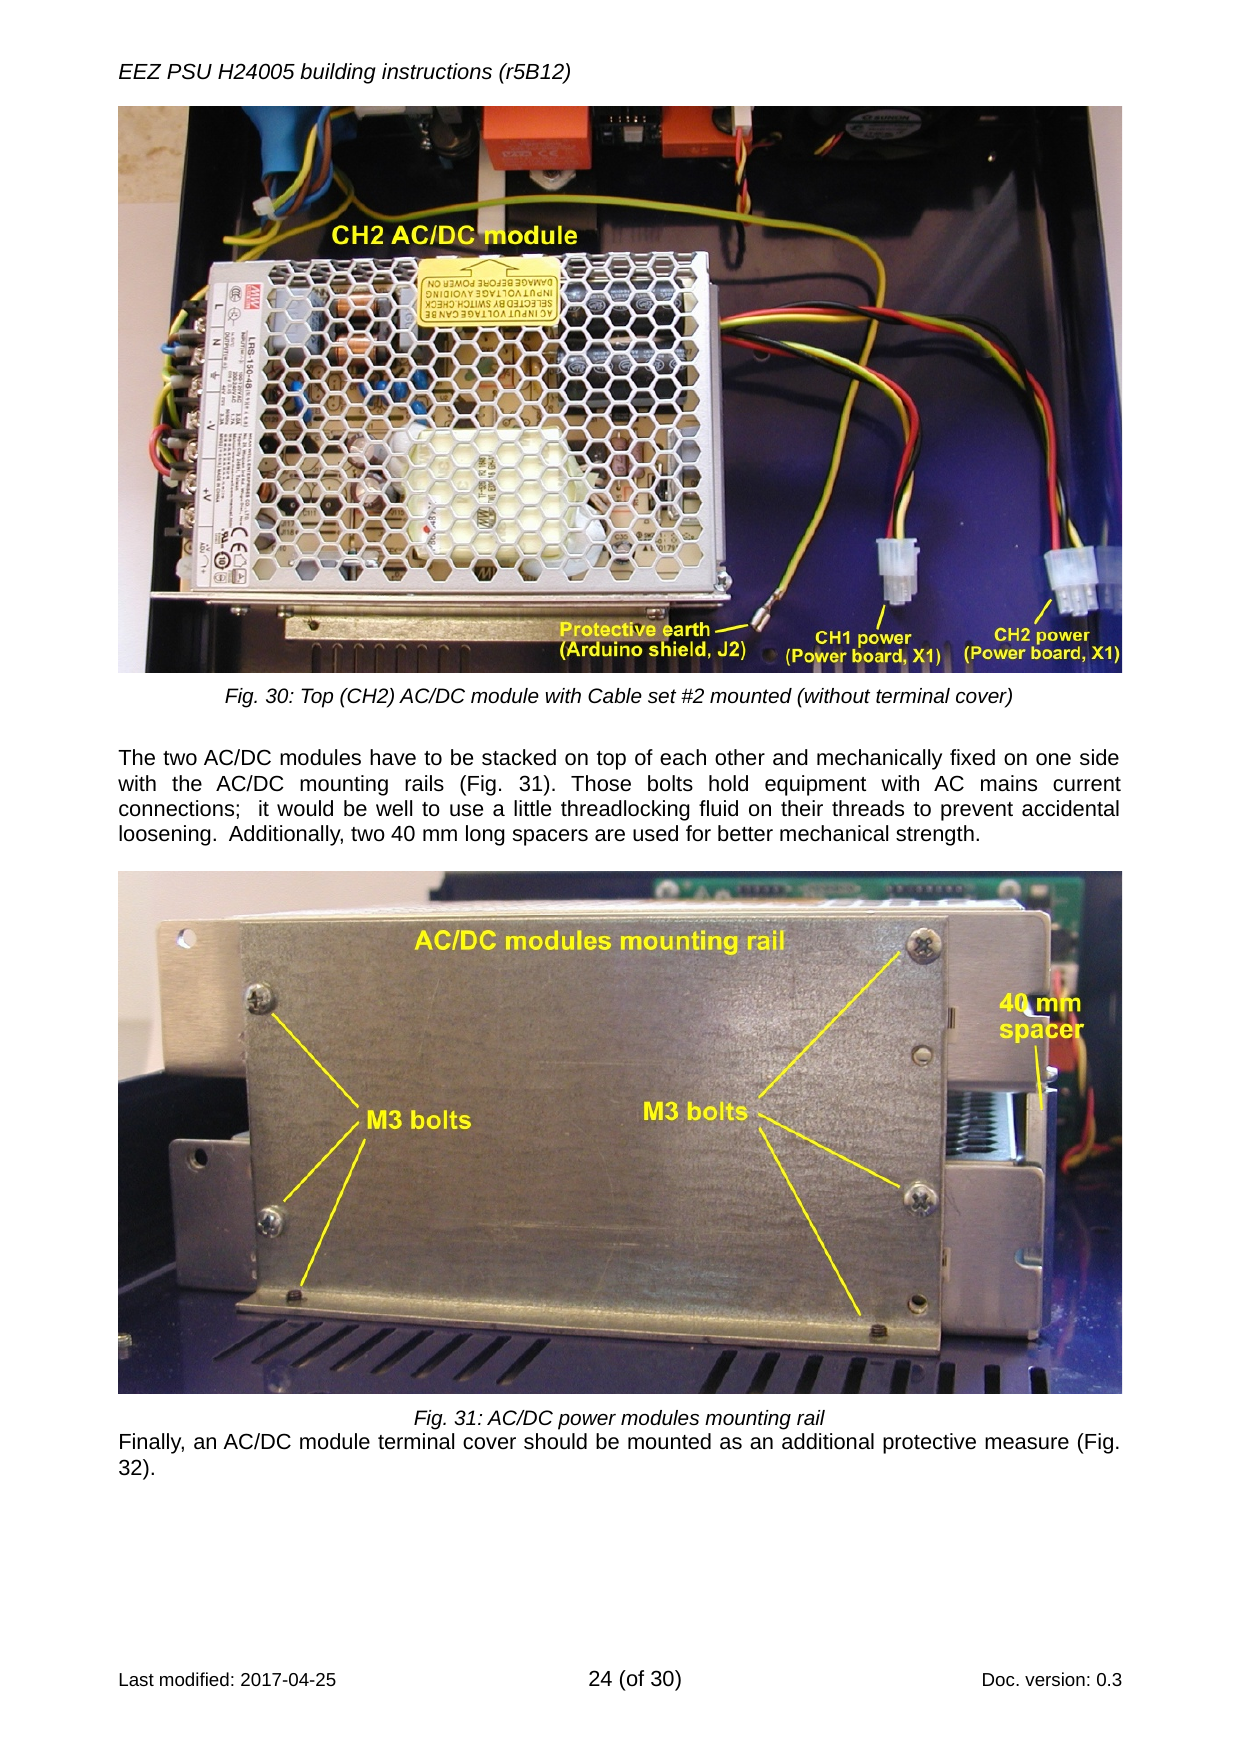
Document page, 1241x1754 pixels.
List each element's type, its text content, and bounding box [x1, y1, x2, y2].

text Fig. 31: AC/DC power modules mounting rail [118, 1394, 1122, 1429]
text Fig. 30: Top (CH2) AC/DC module with Cable set #2 mounted (without terminal cover) [118, 673, 1122, 708]
picture [118, 871, 1123, 1394]
picture [118, 106, 1123, 673]
text Finally, an AC/DC module terminal cover should be mounted as an additional protective measure (Fig. 32). [118, 1429, 1122, 1480]
text The two AC/DC modules have to be stacked on top of each other and mechanically fixed on one side with the AC/DC mounting rails (Fig. 31). Those bolts hold equipment with AC mains current connections; it would be well to use a little threadlocking fluid on their threads to prevent accidental loosening. Additionally, two 40 mm long spacers are used for better mechanical strength. [118, 745, 1122, 846]
